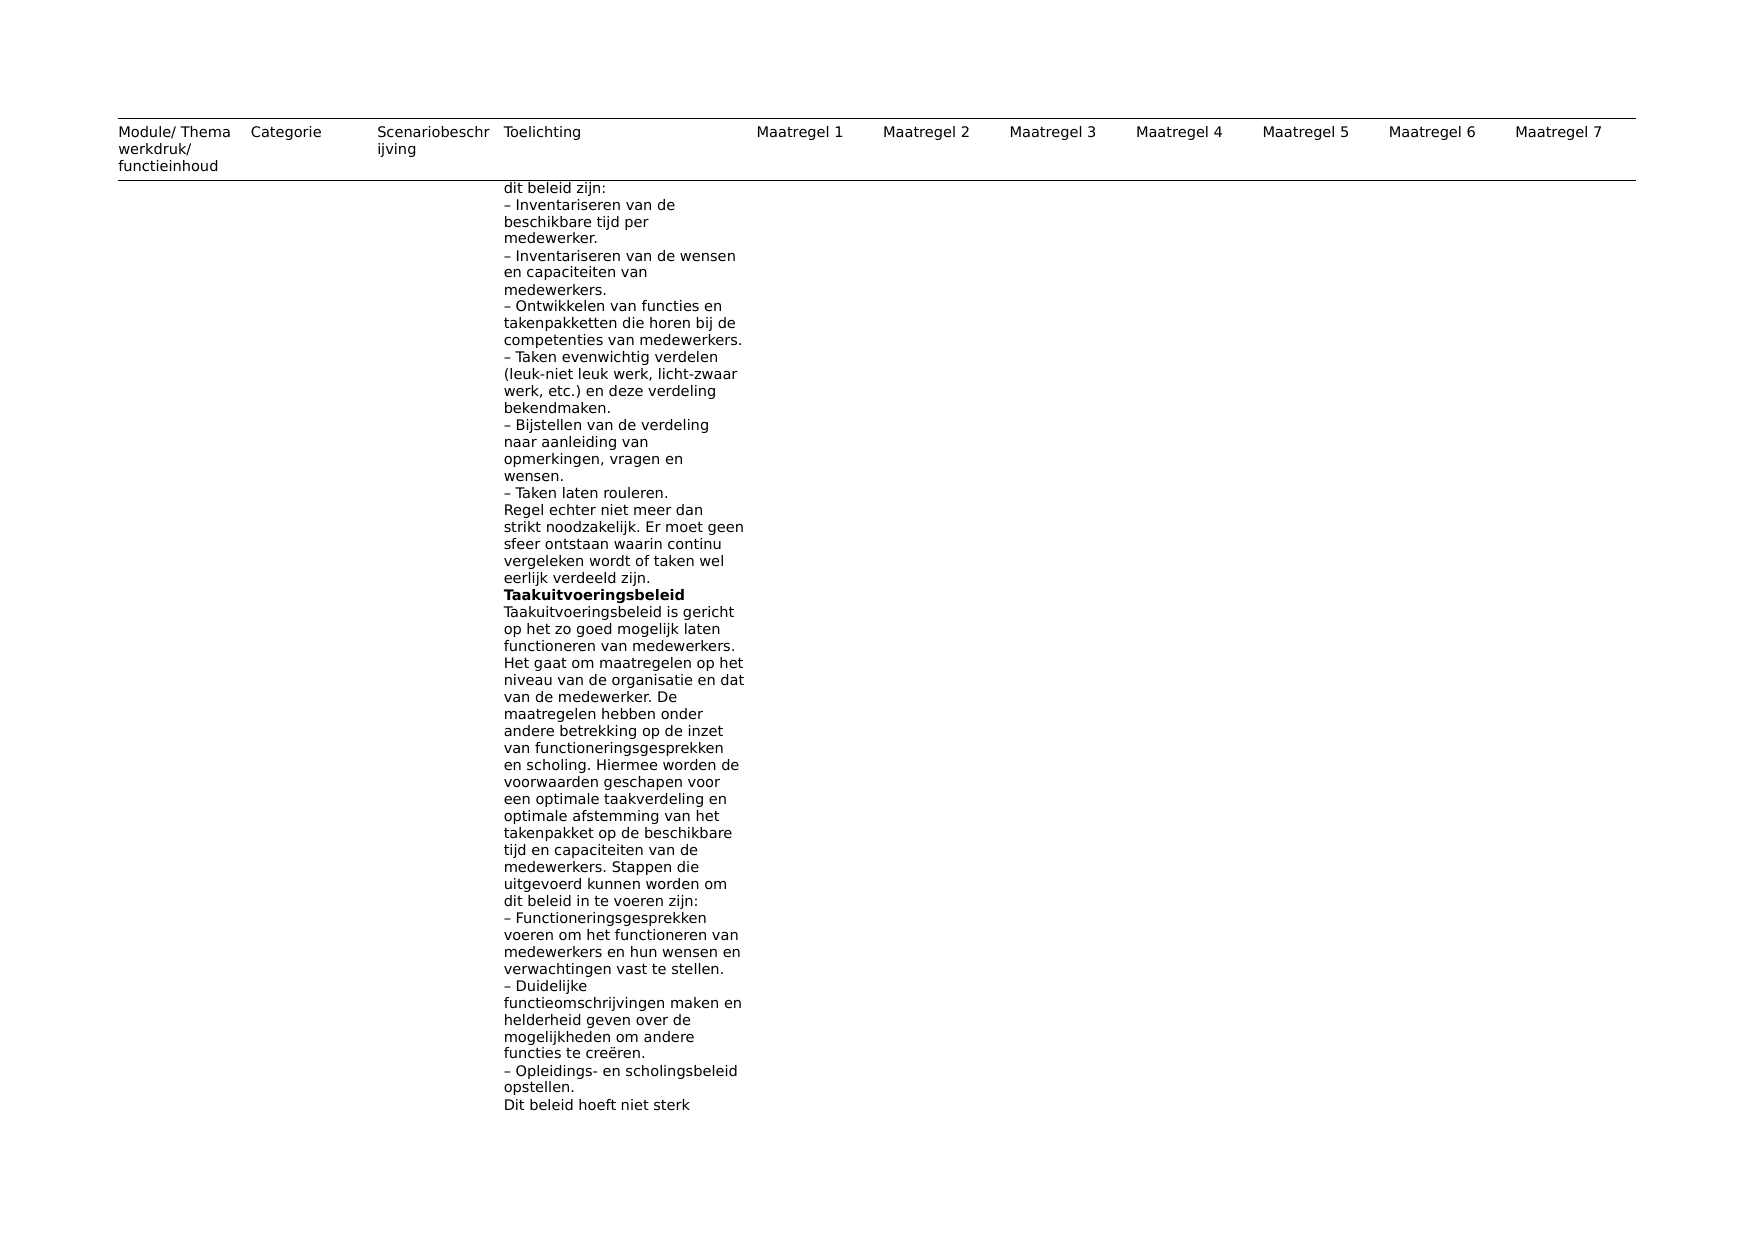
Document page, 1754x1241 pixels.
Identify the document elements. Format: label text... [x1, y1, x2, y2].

table_cell [1003, 181, 1130, 587]
table_cell [1003, 587, 1130, 1113]
table_cell [371, 181, 497, 587]
table_header Maatregel 5 [1256, 119, 1383, 179]
table_cell [877, 587, 1003, 1113]
table_cell [1130, 181, 1256, 587]
table_cell [1509, 181, 1636, 587]
table_header Categorie [245, 119, 371, 179]
table_cell [1256, 587, 1383, 1113]
table_header Module/ Thema werkdruk/ functieinhoud [118, 119, 244, 179]
table_cell Taakuitvoeringsbeleid Taakuitvoeringsbeleid is gericht op het zo goed mogelijk laten functioneren van medewerkers. Het gaat om maatregelen op het niveau van de organisatie en dat van de medewerker. De maatregelen hebben onder andere betrekking op de inzet van functioneringsgesprekken en scholing. Hiermee worden de voorwaarden geschapen voor een optimale taakverdeling en optimale afstemming van het takenpakket op de beschikbare tijd en capaciteiten van de medewerkers. Stappen die uitgevoerd kunnen worden om dit beleid in te voeren zijn: – Functioneringsgesprekken voeren om het functioneren van medewerkers en hun wensen en verwachtingen vast te stellen. – Duidelijke functieomschrijvingen maken en helderheid geven over de mogelijkheden om andere functies te creëren. – Opleidings- en scholingsbeleid opstellen. Dit beleid hoeft niet sterk [498, 587, 750, 1113]
table_cell [245, 587, 371, 1113]
table_cell [245, 181, 371, 587]
table_header Toelichting [498, 119, 750, 179]
table_cell [1130, 587, 1256, 1113]
table_cell [118, 587, 244, 1113]
table_cell [118, 181, 244, 587]
table_header Maatregel 1 [750, 119, 877, 179]
table_header Scenariobeschrijving [371, 119, 497, 179]
table_cell [750, 587, 877, 1113]
table_cell [1256, 181, 1383, 587]
table_cell [1383, 587, 1509, 1113]
table_cell [1383, 181, 1509, 587]
table_header Maatregel 6 [1383, 119, 1509, 179]
table_header Maatregel 7 [1509, 119, 1636, 179]
table_cell [750, 181, 877, 587]
table_cell dit beleid zijn: – Inventariseren van de beschikbare tijd per medewerker. – Inventariseren van de wensen en capaciteiten van medewerkers. – Ontwikkelen van functies en takenpakketten die horen bij de competenties van medewerkers. – Taken evenwichtig verdelen (leuk-niet leuk werk, licht-zwaar werk, etc.) en deze verdeling bekendmaken. – Bijstellen van de verdeling naar aanleiding van opmerkingen, vragen en wensen. – Taken laten rouleren. Regel echter niet meer dan strikt noodzakelijk. Er moet geen sfeer ontstaan waarin continu vergeleken wordt of taken wel eerlijk verdeeld zijn. [498, 181, 750, 587]
table_cell [877, 181, 1003, 587]
table_header Maatregel 3 [1003, 119, 1130, 179]
table_cell [1509, 587, 1636, 1113]
table_header Maatregel 2 [877, 119, 1003, 179]
table_header Maatregel 4 [1130, 119, 1256, 179]
table_cell [371, 587, 497, 1113]
